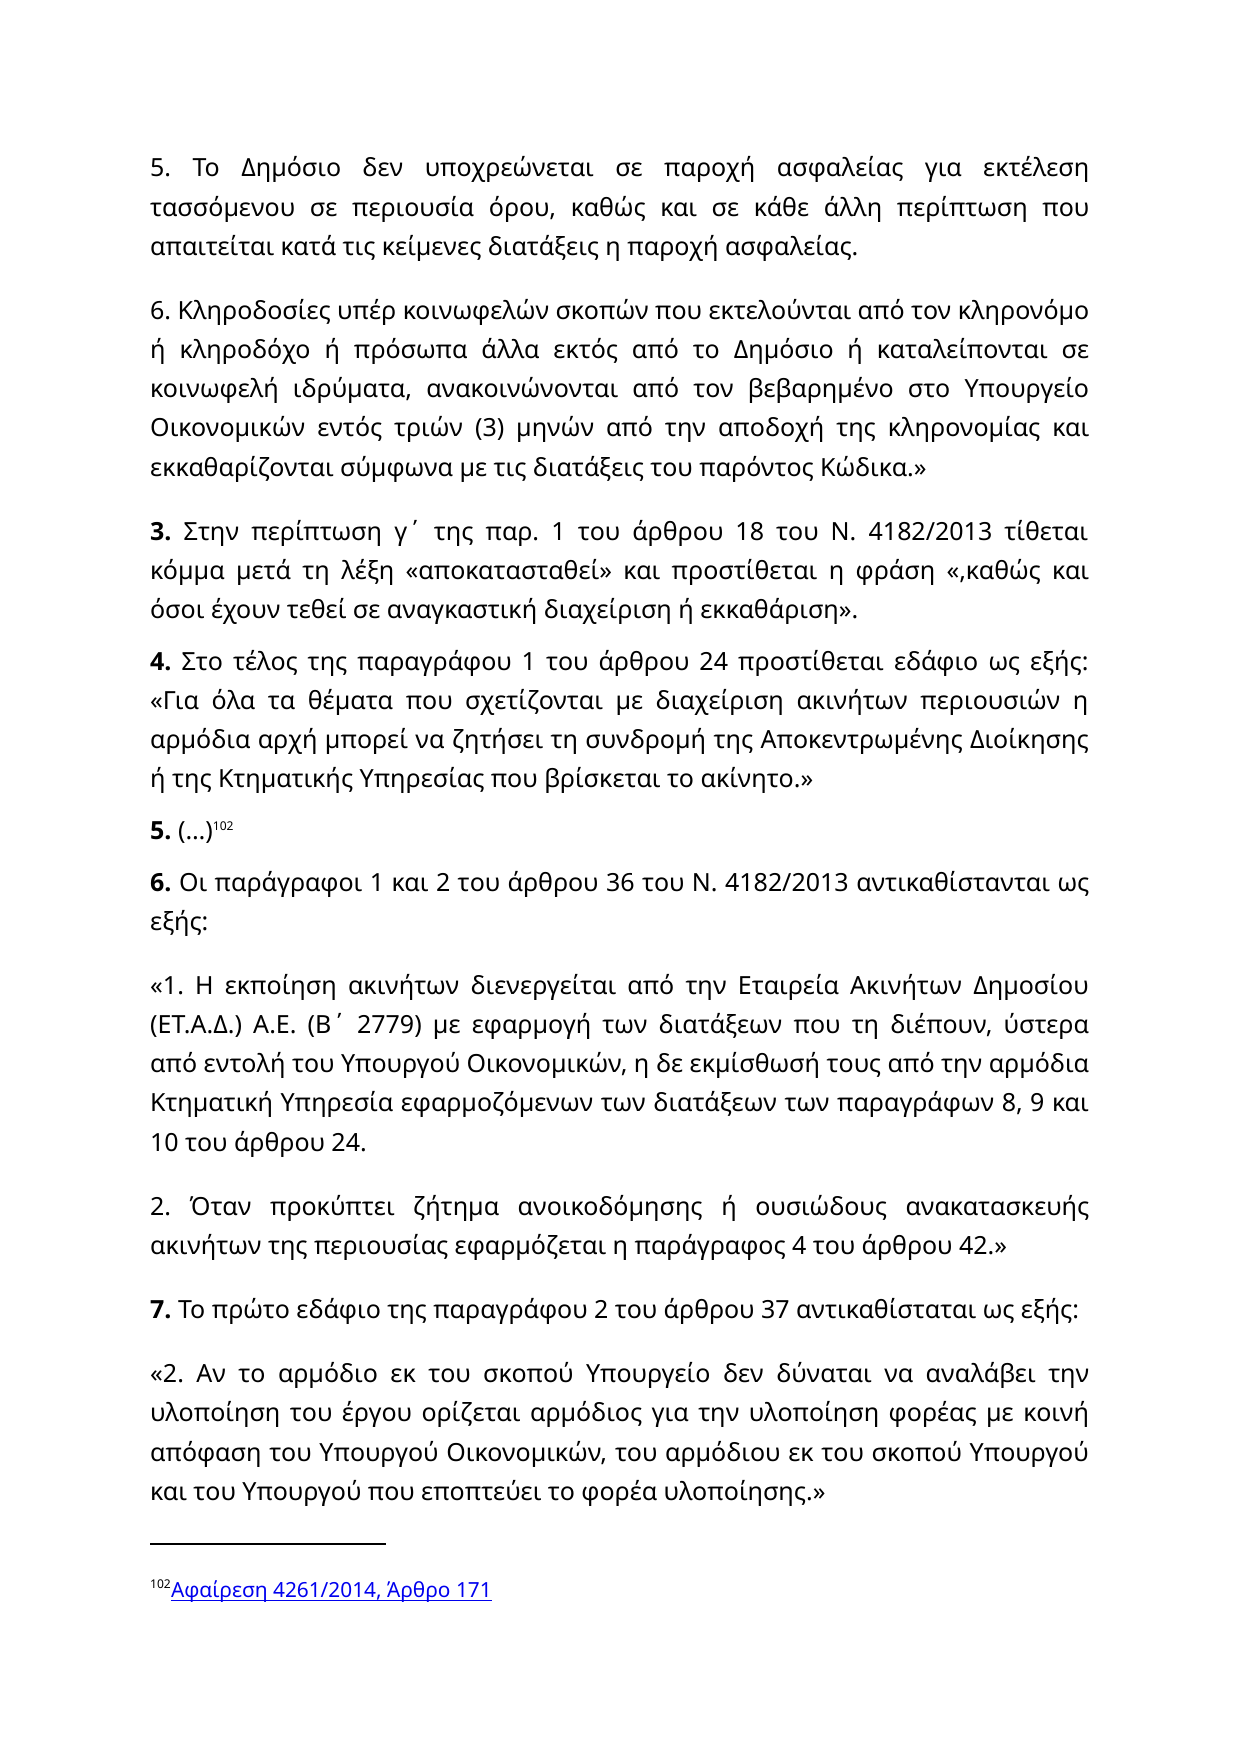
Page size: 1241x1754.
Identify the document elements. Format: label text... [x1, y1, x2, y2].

text 3. Στην περίπτωση γ΄ της παρ. 1 του άρθρου 18 του Ν. 4182/2013 τίθεται κόμμα μετά τη λέξη «αποκατασταθεί» και προστίθεται η φράση «,καθώς και όσοι έχουν τεθεί σε αναγκαστική διαχείριση ή εκκαθάριση». [150, 513, 1090, 626]
text 4. Στο τέλος της παραγράφου 1 του άρθρου 24 προστίθεται εδάφιο ως εξής: «Για όλα τα θέματα που σχετίζονται με διαχείριση ακινήτων περιουσιών η αρμόδια αρχή μπορεί να ζητήσει τη συνδρομή της Αποκεντρωμένης Διοίκησης ή της Κτηματικής Υπηρεσίας που βρίσκεται το ακίνητο.» [150, 643, 1090, 795]
text 2. Όταν προκύπτει ζήτημα ανοικοδόμησης ή ουσιώδους ανακατασκευής ακινήτων της περιουσίας εφαρμόζεται η παράγραφος 4 του άρθρου 42.» [150, 1188, 1090, 1262]
text 5. (…) [150, 812, 1090, 847]
text «2. Αν το αρμόδιο εκ του σκοπού Υπουργείο δεν δύναται να αναλάβει την υλοποίηση του έργου ορίζεται αρμόδιος για την υλοποίηση φορέας με κοινή απόφαση του Υπουργού Οικονομικών, του αρμόδιου εκ του σκοπού Υπουργού και του Υπουργού που εποπτεύει το φορέα υλοποίησης.» [150, 1356, 1090, 1507]
text «1. Η εκποίηση ακινήτων διενεργείται από την Εταιρεία Ακινήτων Δημοσίου (ΕΤ.Α.Δ.) Α.Ε. (Β΄ 2779) με εφαρμογή των διατάξεων που τη διέπουν, ύστερα από εντολή του Υπουργού Οικονομικών, η δε εκμίσθωσή τους από την αρμόδια Κτηματική Υπηρεσία εφαρμοζόμενων των διατάξεων των παραγράφων 8, 9 και 10 του άρθρου 24. [150, 967, 1090, 1158]
text 6. Κληροδοσίες υπέρ κοινωφελών σκοπών που εκτελούνται από τον κληρονόμο ή κληροδόχο ή πρόσωπα άλλα εκτός από το Δημόσιο ή καταλείπονται σε κοινωφελή ιδρύματα, ανακοινώνονται από τον βεβαρημένο στο Υπουργείο Οικονομικών εντός τριών (3) μηνών από την αποδοχή της κληρονομίας και εκκαθαρίζονται σύμφωνα με τις διατάξεις του παρόντος Κώδικα.» [150, 292, 1090, 483]
text 7. Το πρώτο εδάφιο της παραγράφου 2 του άρθρου 37 αντικαθίσταται ως εξής: [150, 1292, 1090, 1326]
text 6. Οι παράγραφοι 1 και 2 του άρθρου 36 του Ν. 4182/2013 αντικαθίστανται ως εξής: [150, 864, 1090, 937]
text Αφαίρεση 4261/2014, Άρθρο 171 [150, 1576, 1090, 1604]
text 5. Το Δημόσιο δεν υποχρεώνεται σε παροχή ασφαλείας για εκτέλεση τασσόμενου σε περιουσία όρου, καθώς και σε κάθε άλλη περίπτωση που απαιτείται κατά τις κείμενες διατάξεις η παροχή ασφαλείας. [150, 150, 1090, 262]
